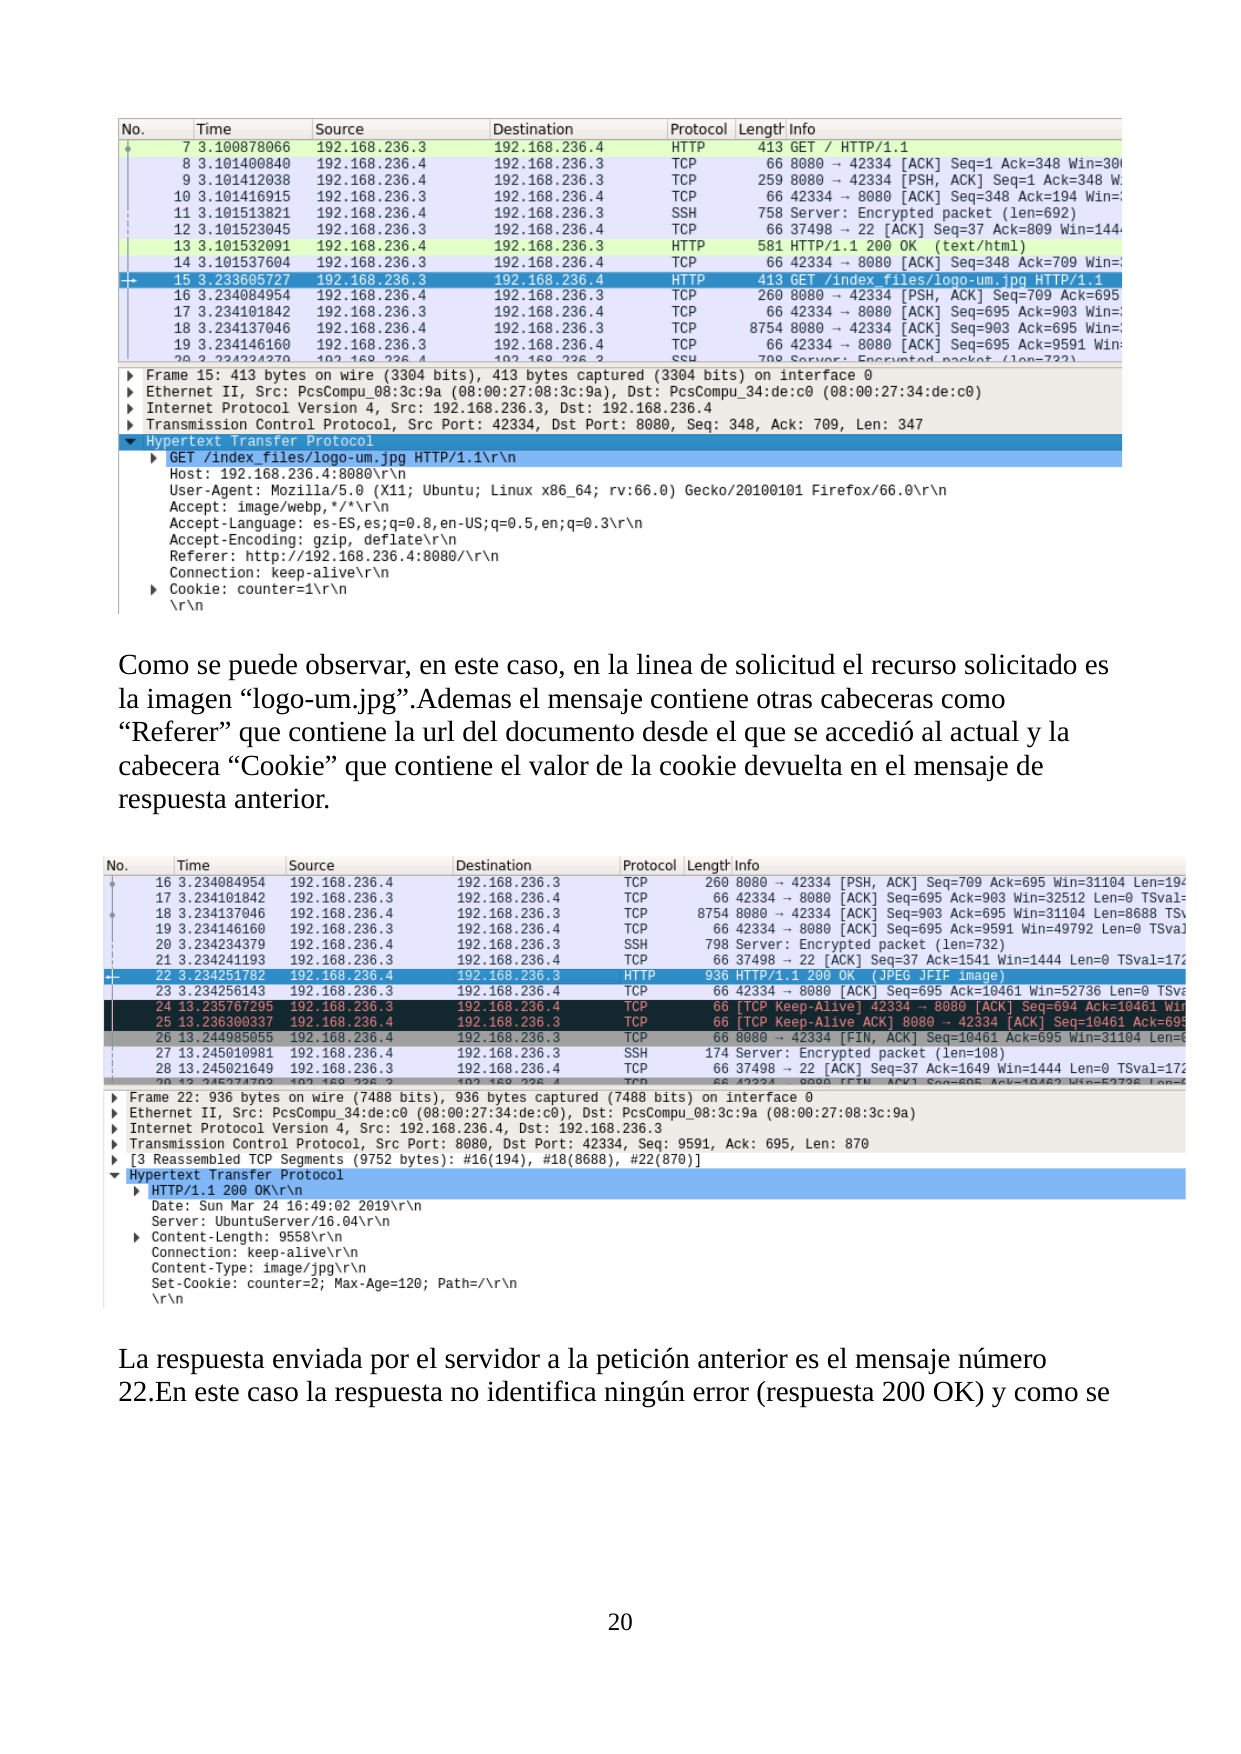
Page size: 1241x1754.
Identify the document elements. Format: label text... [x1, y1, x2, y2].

picture [118, 118, 1123, 614]
text La respuesta enviada por el servidor a la petición anterior es el mensaje número 22.En este caso la respuesta no identifica ningún error (respuesta 200 OK) y como se [118, 1341, 1122, 1408]
text Como se puede observar, en este caso, en la linea de solicitud el recurso solicitado es la imagen “logo-um.jpg”.Ademas el mensaje contiene otras cabeceras como “Referer” que contiene la url del documento desde el que se accedió al actual y la cabecera “Cookie” que contiene el valor de la cookie devuelta en el mensaje de respuesta anterior. [118, 647, 1122, 815]
picture [103, 856, 1186, 1308]
